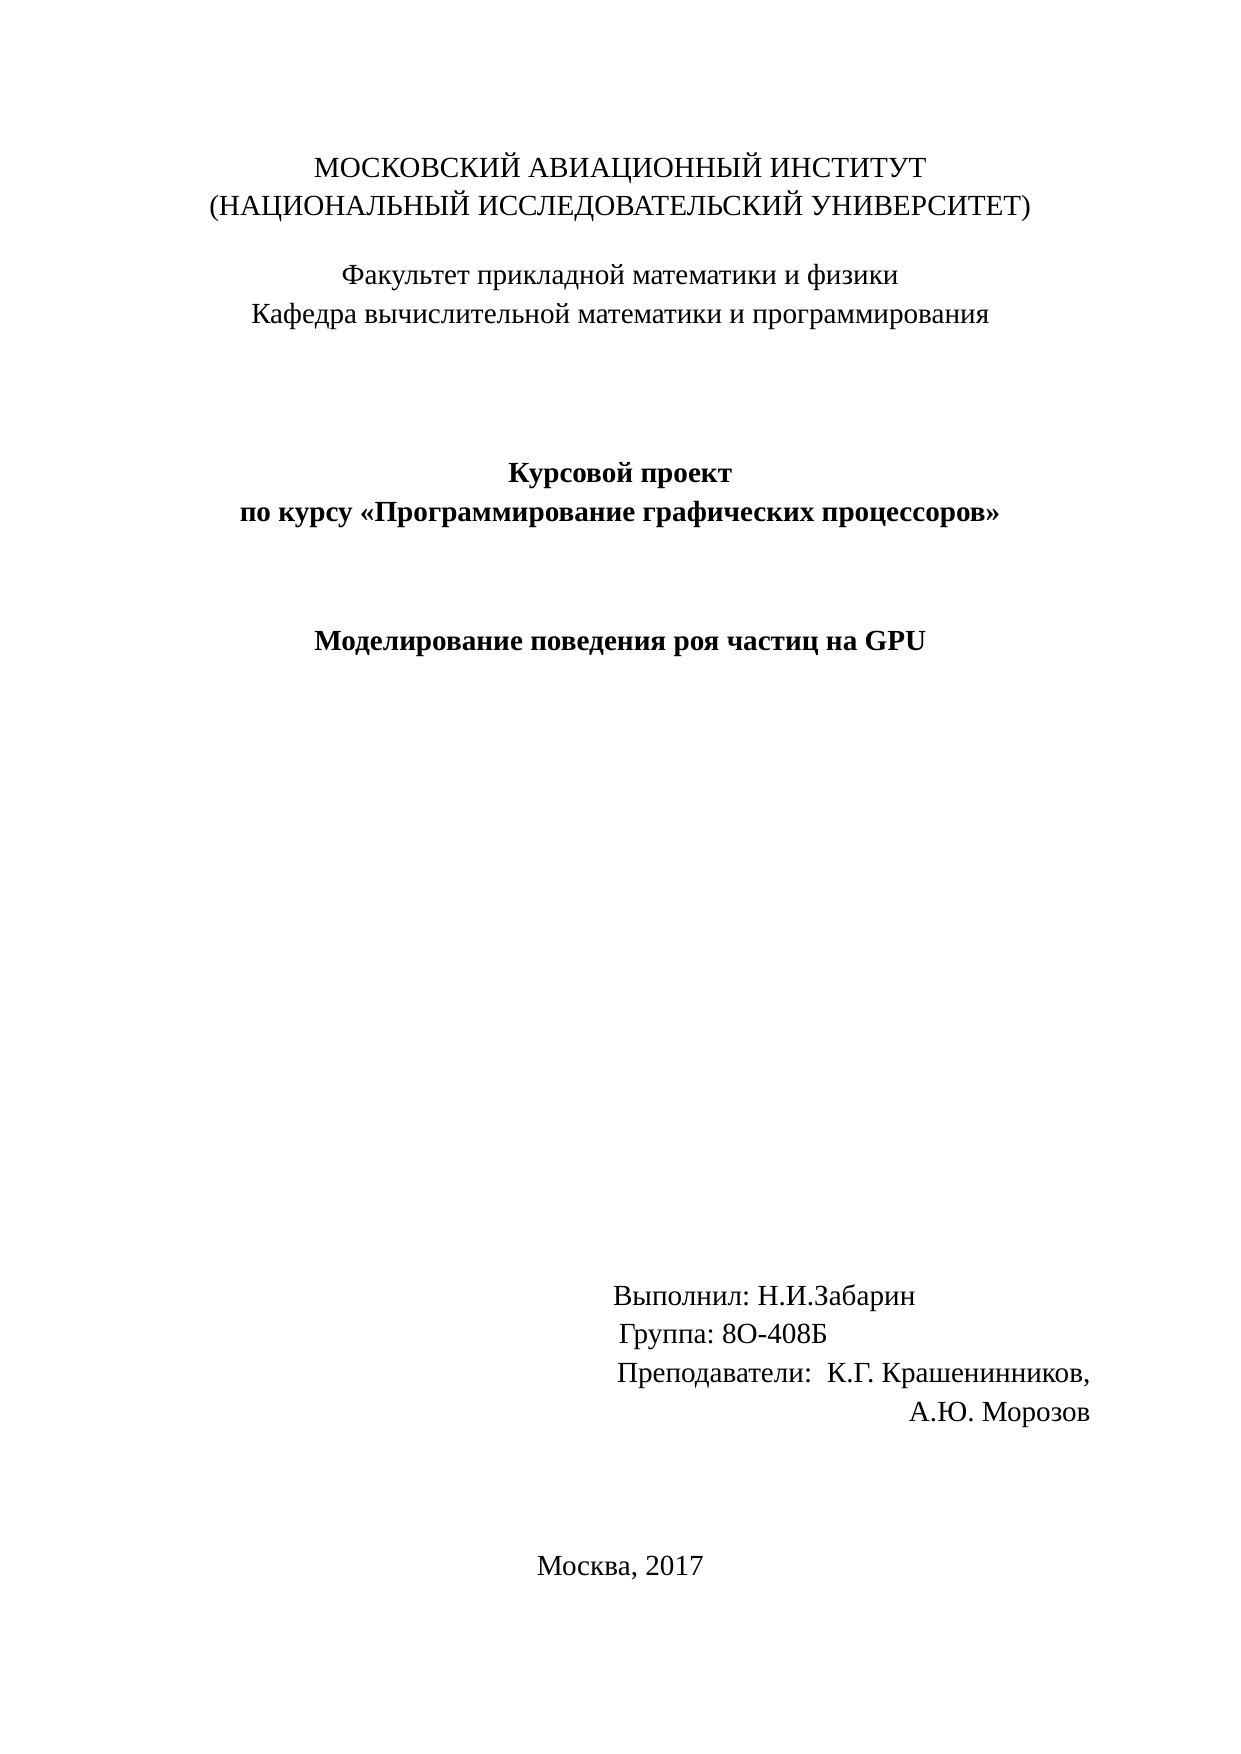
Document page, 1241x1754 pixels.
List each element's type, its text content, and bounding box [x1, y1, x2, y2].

text (НАЦИОНАЛЬНЫЙ ИССЛЕДОВАТЕЛЬСКИЙ УНИВЕРСИТЕТ) [150, 188, 1090, 222]
text Факультет прикладной математики и физики [150, 257, 1090, 291]
text МОСКОВСКИЙ АВИАЦИОННЫЙ ИНСТИТУТ [150, 150, 1090, 183]
text Выполнил: Н.И.Забарин [150, 1278, 1090, 1312]
text Преподаватели: К.Г. Крашенинников, [150, 1355, 1090, 1389]
text Курсовой проект [150, 455, 1090, 489]
text А.Ю. Морозов [150, 1394, 1090, 1427]
text Москва, 2017 [150, 1548, 1090, 1581]
text по курсу «Программирование графических процессоров» [150, 494, 1090, 527]
text Группа: 8О-408Б [150, 1317, 1090, 1350]
text Моделирование поведения роя частиц на GPU [150, 623, 1090, 656]
text Кафедра вычислительной математики и программирования [150, 296, 1090, 329]
